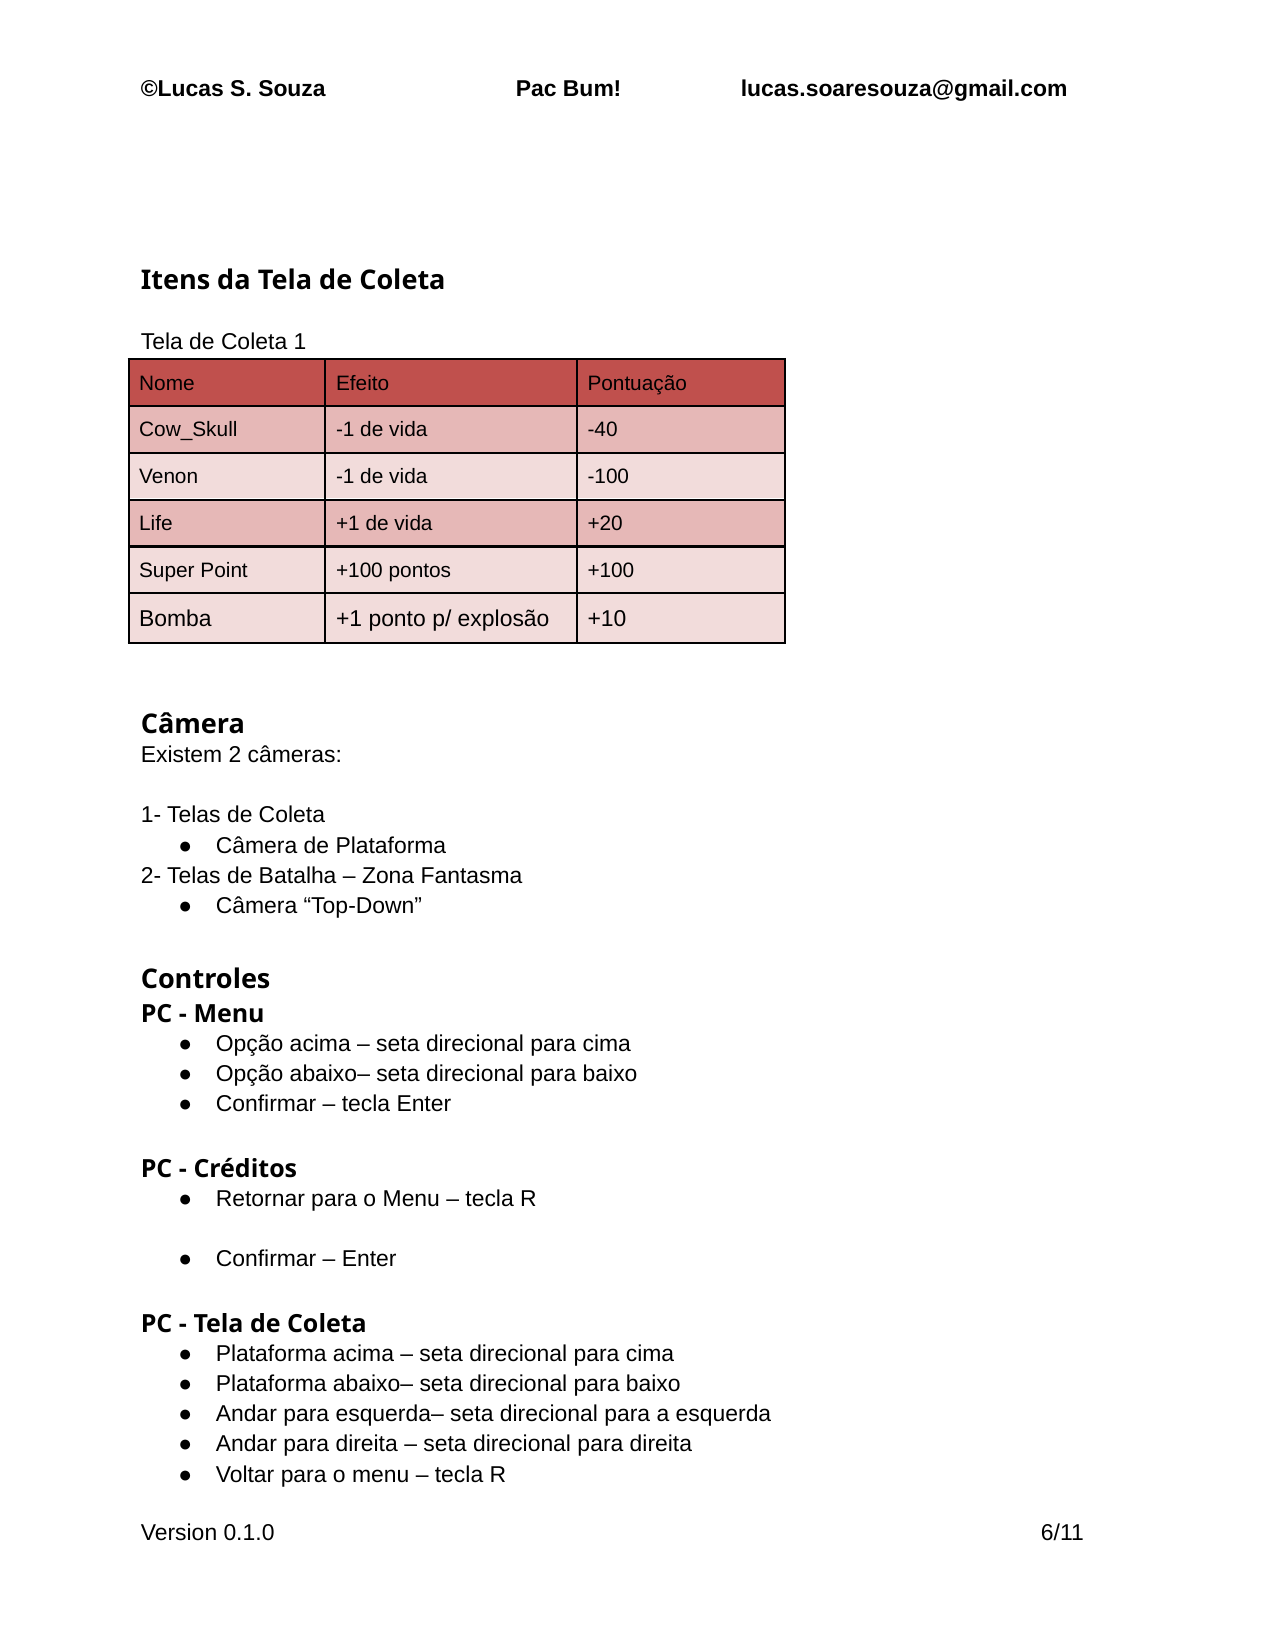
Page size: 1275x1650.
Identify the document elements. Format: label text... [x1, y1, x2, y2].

list Voltar para o menu – tecla R [178, 1461, 1125, 1487]
table_cell -1 de vida [326, 407, 576, 452]
subtitle PC - Tela de Coleta [141, 1306, 1125, 1340]
list Andar para direita – seta direcional para direita [178, 1430, 1125, 1457]
table_cell +100 [578, 548, 784, 592]
table_cell Cow_Skull [130, 407, 324, 452]
table_cell Venon [130, 454, 324, 498]
text Existem 2 câmeras: [141, 741, 1125, 767]
table_cell Life [130, 501, 324, 545]
list 2- Telas de Batalha – Zona Fantasma [141, 862, 1125, 888]
list Câmera “Top-Down” [178, 892, 1125, 918]
subtitle PC - Créditos [141, 1151, 1125, 1185]
list Plataforma abaixo– seta direcional para baixo [178, 1370, 1125, 1396]
text 1- Telas de Coleta [141, 801, 1125, 828]
table_cell +1 de vida [326, 501, 576, 545]
subtitle Itens da Tela de Coleta [141, 261, 1125, 297]
list Confirmar – tecla Enter [178, 1090, 1125, 1117]
table_cell +100 pontos [326, 548, 576, 592]
list Retornar para o Menu – tecla R [178, 1185, 1125, 1211]
table_cell -100 [578, 454, 784, 498]
list Câmera de Plataforma [178, 832, 1125, 858]
table_cell +1 ponto p/ explosão [326, 594, 576, 642]
list Opção acima – seta direcional para cima [178, 1030, 1125, 1056]
table_cell Super Point [130, 548, 324, 592]
subtitle ­Controles [141, 959, 1125, 996]
table_cell Bomba [130, 594, 324, 642]
table_cell -40 [578, 407, 784, 452]
table_header Nome [130, 360, 324, 405]
table_cell +20 [578, 501, 784, 545]
table_header Pontuação [578, 360, 784, 405]
list Plataforma acima – seta direcional para cima [178, 1340, 1125, 1366]
list Confirmar – Enter [178, 1245, 1125, 1272]
list Andar para esquerda– seta direcional para a esquerda [178, 1400, 1125, 1427]
table_header Efeito [326, 360, 576, 405]
subtitle PC - Menu [141, 996, 1125, 1030]
table_cell -1 de vida [326, 454, 576, 498]
list Opção abaixo– seta direcional para baixo [178, 1060, 1125, 1087]
text Tela de Coleta 1 [141, 328, 1125, 354]
subtitle Câmera [141, 704, 1125, 741]
table_cell +10 [578, 594, 784, 642]
